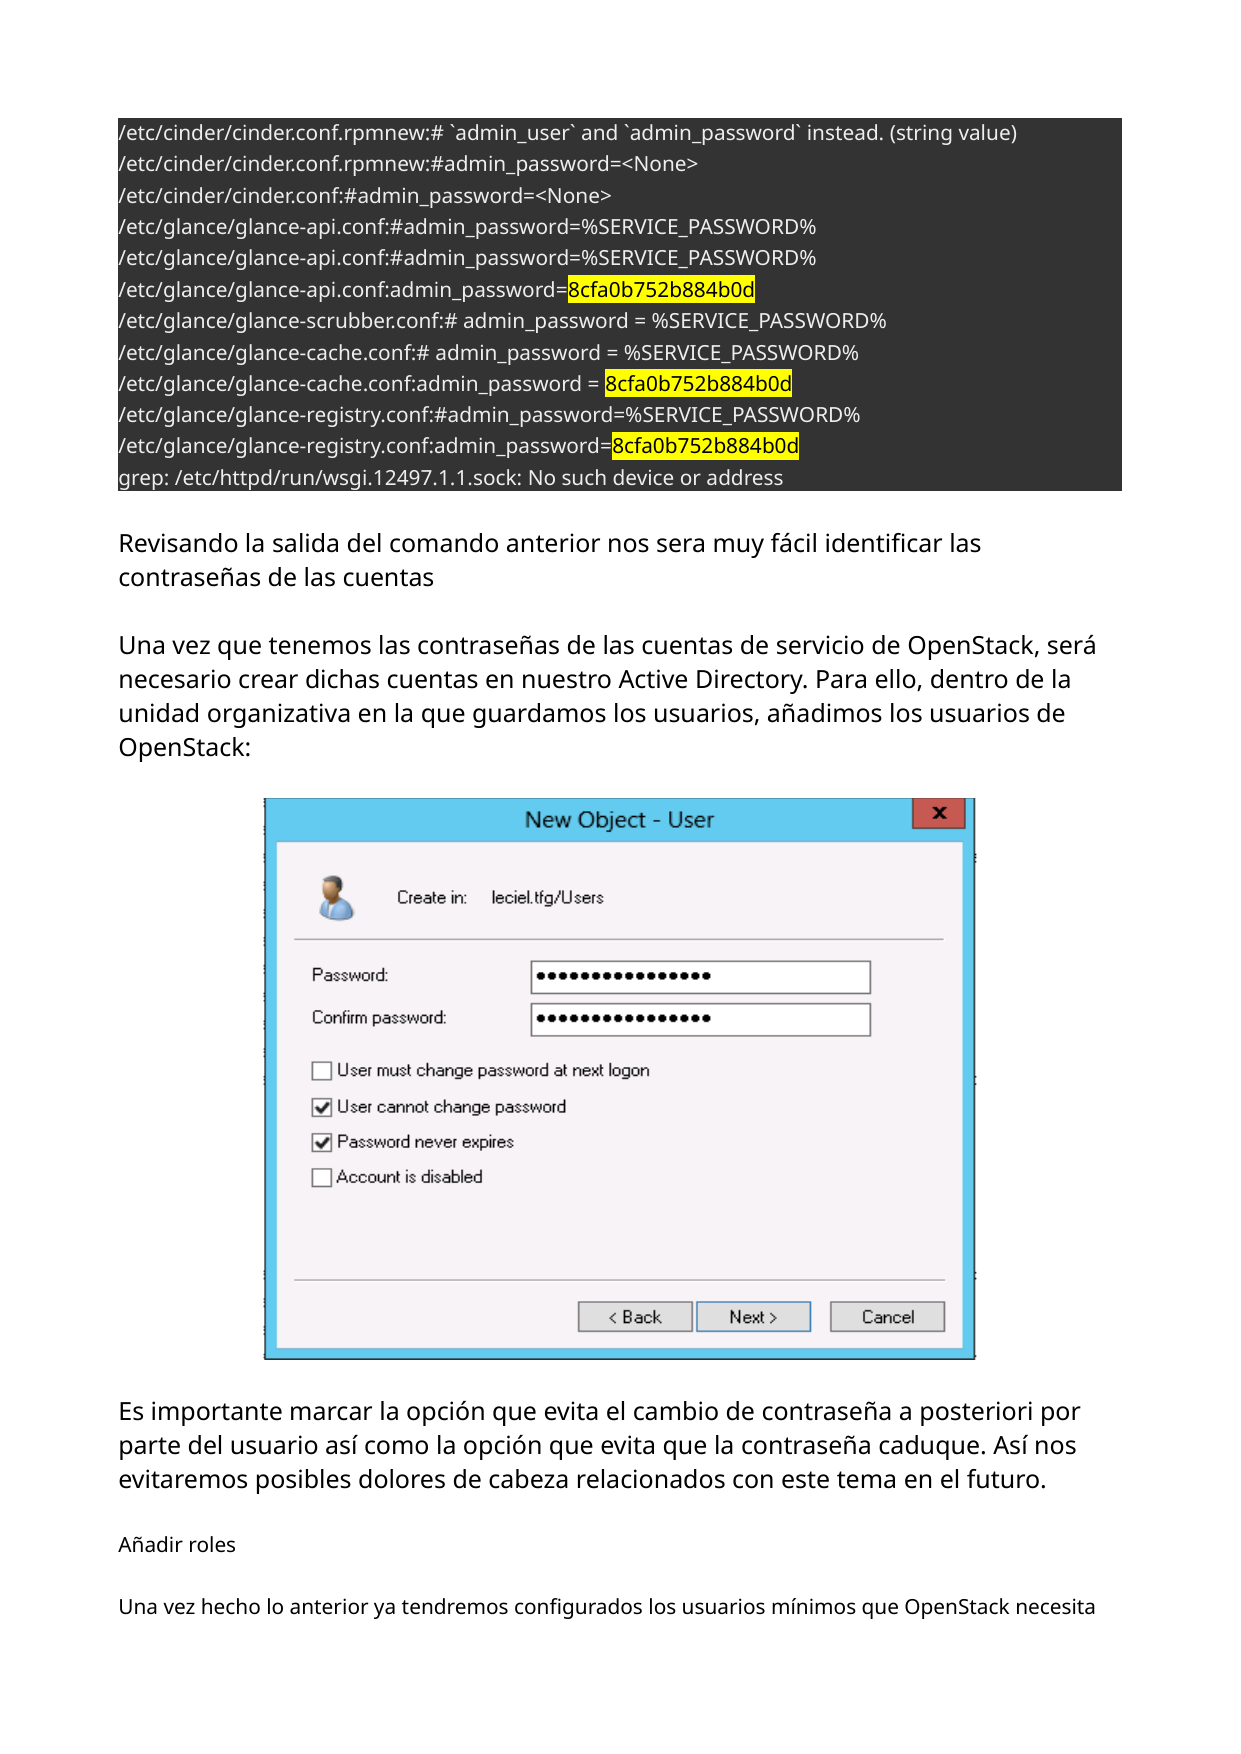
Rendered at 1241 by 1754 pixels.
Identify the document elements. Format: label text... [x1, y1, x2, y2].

picture [263, 798, 977, 1360]
text Revisando la salida del comando anterior nos sera muy fácil identificar las contraseñas de las cuentas [118, 526, 1122, 594]
text /etc/glance/glance-api.conf:#admin_password=%SERVICE_PASSWORD% [118, 212, 1122, 241]
text grep: /etc/httpd/run/wsgi.12497.1.1.sock: No such device or address [118, 463, 1122, 491]
text /etc/glance/glance-cache.conf:admin_password = 8cfa0b752b884b0d [118, 369, 1122, 397]
text /etc/glance/glance-cache.conf:# admin_password = %SERVICE_PASSWORD% [118, 338, 1122, 366]
text Una vez que tenemos las contraseñas de las cuentas de servicio de OpenStack, será necesario crear dichas cuentas en nuestro Active Directory. Para ello, dentro de la unidad organizativa en la que guardamos los usuarios, añadimos los usuarios de OpenStack: [118, 628, 1122, 764]
text /etc/glance/glance-registry.conf:#admin_password=%SERVICE_PASSWORD% [118, 400, 1122, 429]
text /etc/cinder/cinder.conf.rpmnew:#admin_password=<None> [118, 149, 1122, 178]
text Añadir roles [118, 1530, 1122, 1558]
text Una vez hecho lo anterior ya tendremos configurados los usuarios mínimos que OpenStack necesita [118, 1592, 1122, 1621]
text /etc/glance/glance-api.conf:#admin_password=%SERVICE_PASSWORD% [118, 243, 1122, 272]
text Es importante marcar la opción que evita el cambio de contraseña a posteriori por parte del usuario así como la opción que evita que la contraseña caduque. Así nos evitaremos posibles dolores de cabeza relacionados con este tema en el futuro. [118, 1393, 1122, 1496]
text /etc/glance/glance-api.conf:admin_password=8cfa0b752b884b0d [118, 275, 1122, 303]
text /etc/cinder/cinder.conf:#admin_password=<None> [118, 181, 1122, 209]
text /etc/cinder/cinder.conf.rpmnew:# `admin_user` and `admin_password` instead. (string value) [118, 118, 1122, 147]
text /etc/glance/glance-registry.conf:admin_password=8cfa0b752b884b0d [118, 432, 1122, 460]
text /etc/glance/glance-scrubber.conf:# admin_password = %SERVICE_PASSWORD% [118, 306, 1122, 335]
